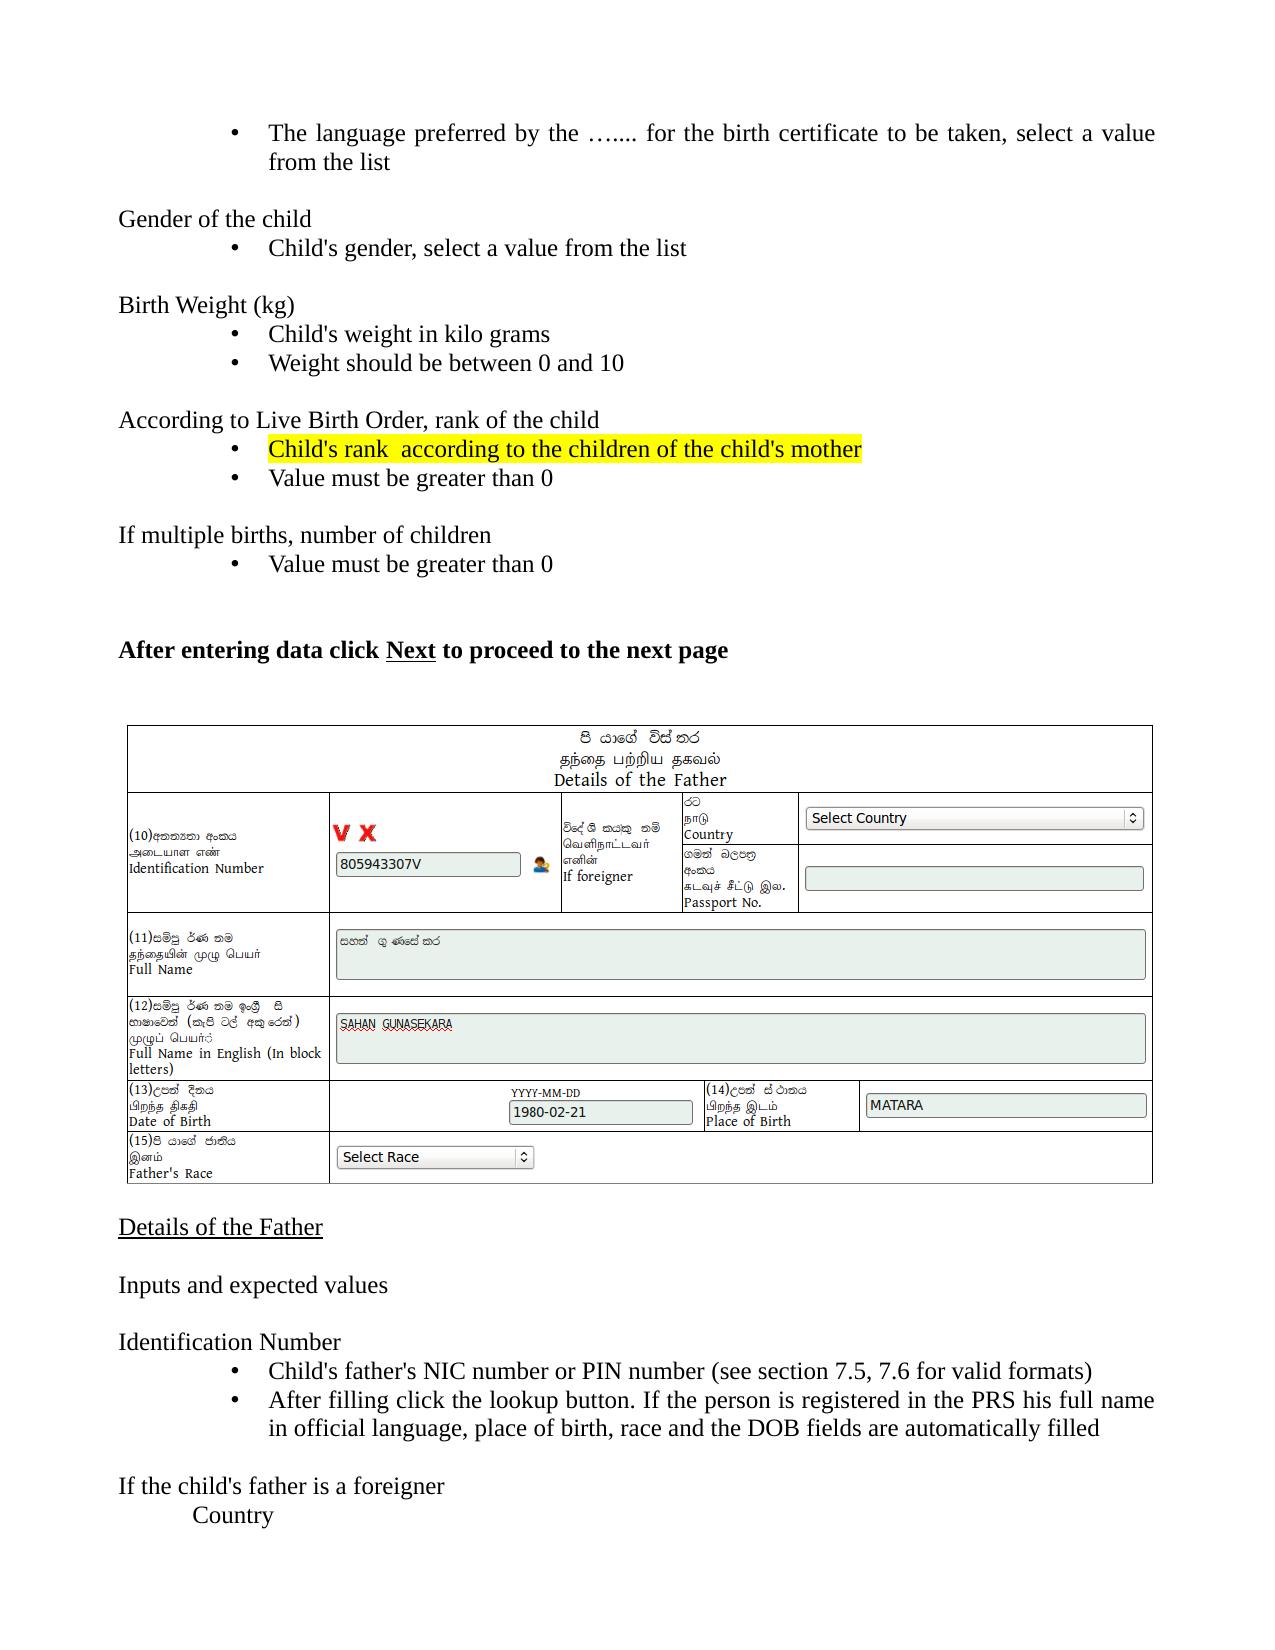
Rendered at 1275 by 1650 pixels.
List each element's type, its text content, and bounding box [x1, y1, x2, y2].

text Birth Weight (kg) [118, 291, 1157, 319]
list Child's father's NIC number or PIN number (see section 7.5, 7.6 for valid formats) [231, 1356, 1157, 1385]
text Country [118, 1500, 1157, 1528]
list Child's weight in kilo grams [231, 319, 1157, 348]
picture [118, 721, 1157, 1184]
text After entering data click Next to proceed to the next page [118, 636, 1157, 664]
list After filling click the lookup button. If the person is registered in the PRS his full name in official language, place of birth, race and the DOB fields are automatically filled [231, 1385, 1157, 1442]
list Child's rank according to the children of the child's mother [231, 434, 1157, 463]
list Child's gender, select a value from the list [231, 233, 1157, 262]
list Weight should be between 0 and 10 [231, 348, 1157, 377]
list Value must be greater than 0 [231, 463, 1157, 492]
text If multiple births, number of children [118, 521, 1157, 549]
text Identification Number [118, 1327, 1157, 1356]
text Gender of the child [118, 204, 1157, 233]
text Inputs and expected values [118, 1270, 1157, 1298]
text According to Live Birth Order, rank of the child [118, 406, 1157, 434]
list Value must be greater than 0 [231, 549, 1157, 578]
text Details of the Father [118, 1212, 1157, 1241]
list The language preferred by the ….... for the birth certificate to be taken, select a value from the list [231, 118, 1157, 176]
text If the child's father is a foreigner [118, 1471, 1157, 1500]
